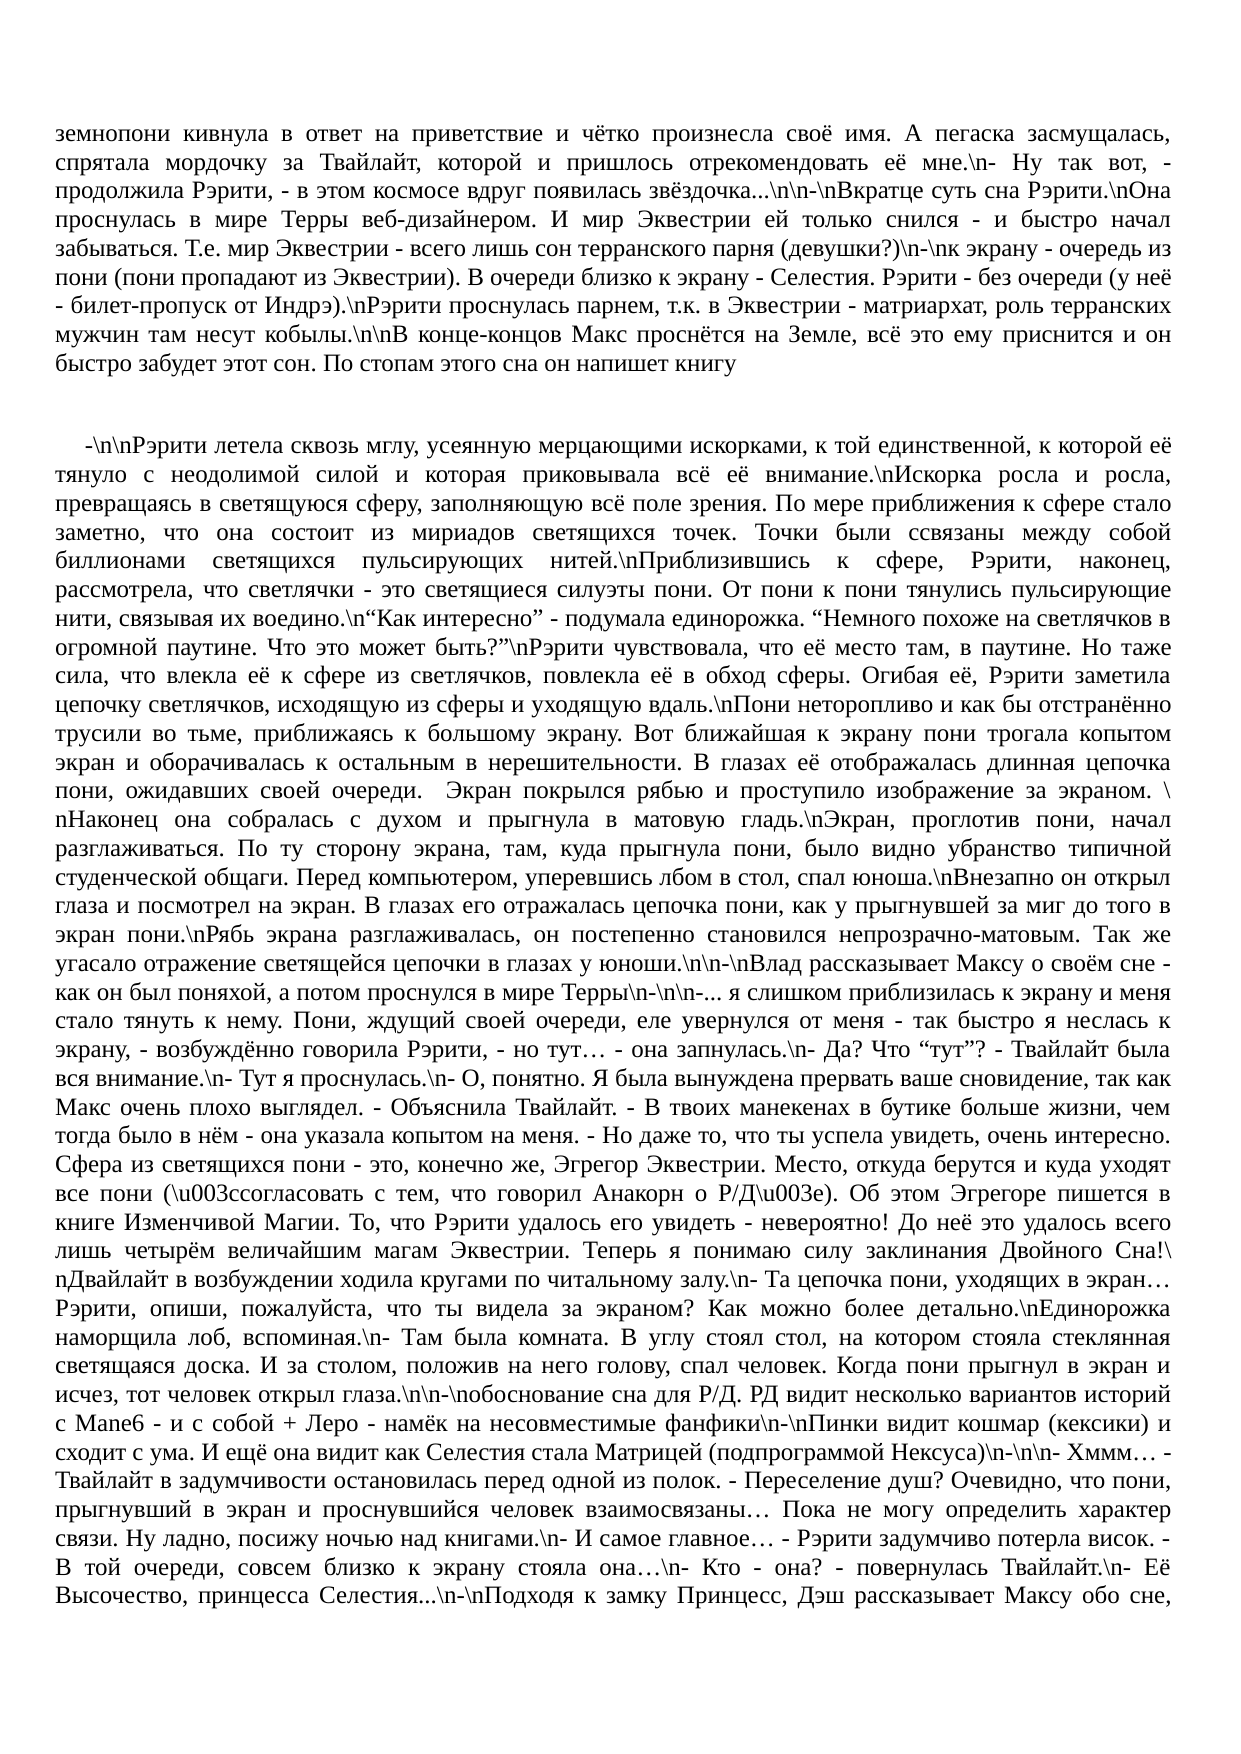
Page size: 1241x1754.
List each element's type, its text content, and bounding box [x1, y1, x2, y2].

text -\n\nРэрити летела сквозь мглу, усеянную мерцающими искорками, к той единственной, к которой её тянуло с неодолимой силой и которая приковывала всё её внимание.\nИскорка росла и росла, превращаясь в светящуюся сферу, заполняющую всё поле зрения. По мере приближения к сфере стало заметно, что она состоит из мириадов светящихся точек. Точки были ссвязаны между собой биллионами светящихся пульсирующих нитей.\nПриблизившись к сфере, Рэрити, наконец, рассмотрела, что светлячки - это светящиеся силуэты пони. От пони к пони тянулись пульсирующие нити, связывая их воедино.\n“Как интересно” - подумала единорожка. “Немного похоже на светлячков в огромной паутине. Что это может быть?”\nРэрити чувствовала, что её место там, в паутине. Но таже сила, что влекла её к сфере из светлячков, повлекла её в обход сферы. Огибая её, Рэрити заметила цепочку светлячков, исходящую из сферы и уходящую вдаль.\nПони неторопливо и как бы отстранённо трусили во тьме, приближаясь к большому экрану. Вот ближайшая к экрану пони трогала копытом экран и оборачивалась к остальным в нерешительности. В глазах её отображалась длинная цепочка пони, ожидавших своей очереди. Экран покрылся рябью и проступило изображение за экраном. \nНаконец она собралась с духом и прыгнула в матовую гладь.\nЭкран, проглотив пони, начал разглаживаться. По ту сторону экрана, там, куда прыгнула пони, было видно убранство типичной студенческой общаги. Перед компьютером, уперевшись лбом в стол, спал юноша.\nВнезапно он открыл глаза и посмотрел на экран. В глазах его отражалась цепочка пони, как у прыгнувшей за миг до того в экран пони.\nРябь экрана разглаживалась, он постепенно становился непрозрачно-матовым. Так же угасало отражение светящейся цепочки в глазах у юноши.\n\n-\nВлад рассказывает Максу о своём сне - как он был поняхой, а потом проснулся в мире Терры\n-\n\n-... я слишком приблизилась к экрану и меня стало тянуть к нему. Пони, ждущий своей очереди, еле увернулся от меня - так быстро я неслась к экрану, - возбуждённо говорила Рэрити, - но тут… - она запнулась.\n- Да? Что “тут”? - Твайлайт была вся внимание.\n- Тут я проснулась.\n- О, понятно. Я была вынуждена прервать ваше сновидение, так как Макс очень плохо выглядел. - Объяснила Твайлайт. - В твоих манекенах в бутике больше жизни, чем тогда было в нём - она указала копытом на меня. - Но даже то, что ты успела увидеть, очень интересно. Сфера из светящихся пони - это, конечно же, Эгрегор Эквестрии. Место, откуда берутся и куда уходят все пони (\u003cсогласовать с тем, что говорил Анакорн о Р/Д\u003e). Об этом Эгрегоре пишется в книге Изменчивой Магии. То, что Рэрити удалось его увидеть - невероятно! До неё это удалось всего лишь четырём величайшим магам Эквестрии. Теперь я понимаю силу заклинания Двойного Сна!\nДвайлайт в возбуждении ходила кругами по читальному залу.\n- Та цепочка пони, уходящих в экран… Рэрити, опиши, пожалуйста, что ты видела за экраном? Как можно более детально.\nЕдинорожка наморщила лоб, вспоминая.\n- Там была комната. В углу стоял стол, на котором стояла стеклянная светящаяся доска. И за столом, положив на него голову, спал человек. Когда пони прыгнул в экран и исчез, тот человек открыл глаза.\n\n-\nобоснование сна для Р/Д. РД видит несколько вариантов историй с Mane6 - и с собой + Леро - намёк на несовместимые фанфики\n-\nПинки видит кошмар (кексики) и сходит с ума. И ещё она видит как Селестия стала Матрицей (подпрограммой Нексуса)\n-\n\n- Хммм… - Твайлайт в задумчивости остановилась перед одной из полок. - Переселение душ? Очевидно, что пони, прыгнувший в экран и проснувшийся человек взаимосвязаны… Пока не могу определить характер связи. Ну ладно, посижу ночью над книгами.\n- И самое главное… - Рэрити задумчиво потерла висок. - В той очереди, совсем близко к экрану стояла она…\n- Кто - она? - повернулась Твайлайт.\n- Её Высочество, принцесса Селестия...\n-\nПодходя к замку Принцесс, Дэш рассказывает Максу обо сне, [55, 431, 1172, 1609]
text земнопони кивнула в ответ на приветствие и чётко произнесла своё имя. А пегаска засмущалась, спрятала мордочку за Твайлайт, которой и пришлось отрекомендовать её мне.\n- Ну так вот, - продолжила Рэрити, - в этом космосе вдруг появилась звёздочка...\n\n-\nВкратце суть сна Рэрити.\nОна проснулась в мире Терры веб-дизайнером. И мир Эквестрии ей только снился - и быстро начал забываться. Т.е. мир Эквестрии - всего лишь сон терранского парня (девушки?)\n-\nк экрану - очередь из пони (пони пропадают из Эквестрии). В очереди близко к экрану - Селестия. Рэрити - без очереди (у неё - билет-пропуск от Индрэ).\nРэрити проснулась парнем, т.к. в Эквестрии - матриархат, роль терранских мужчин там несут кобылы.\n\nВ конце-концов Макс проснётся на Земле, всё это ему приснится и он быстро забудет этот сон. По стопам этого сна он напишет книгу [55, 118, 1172, 377]
